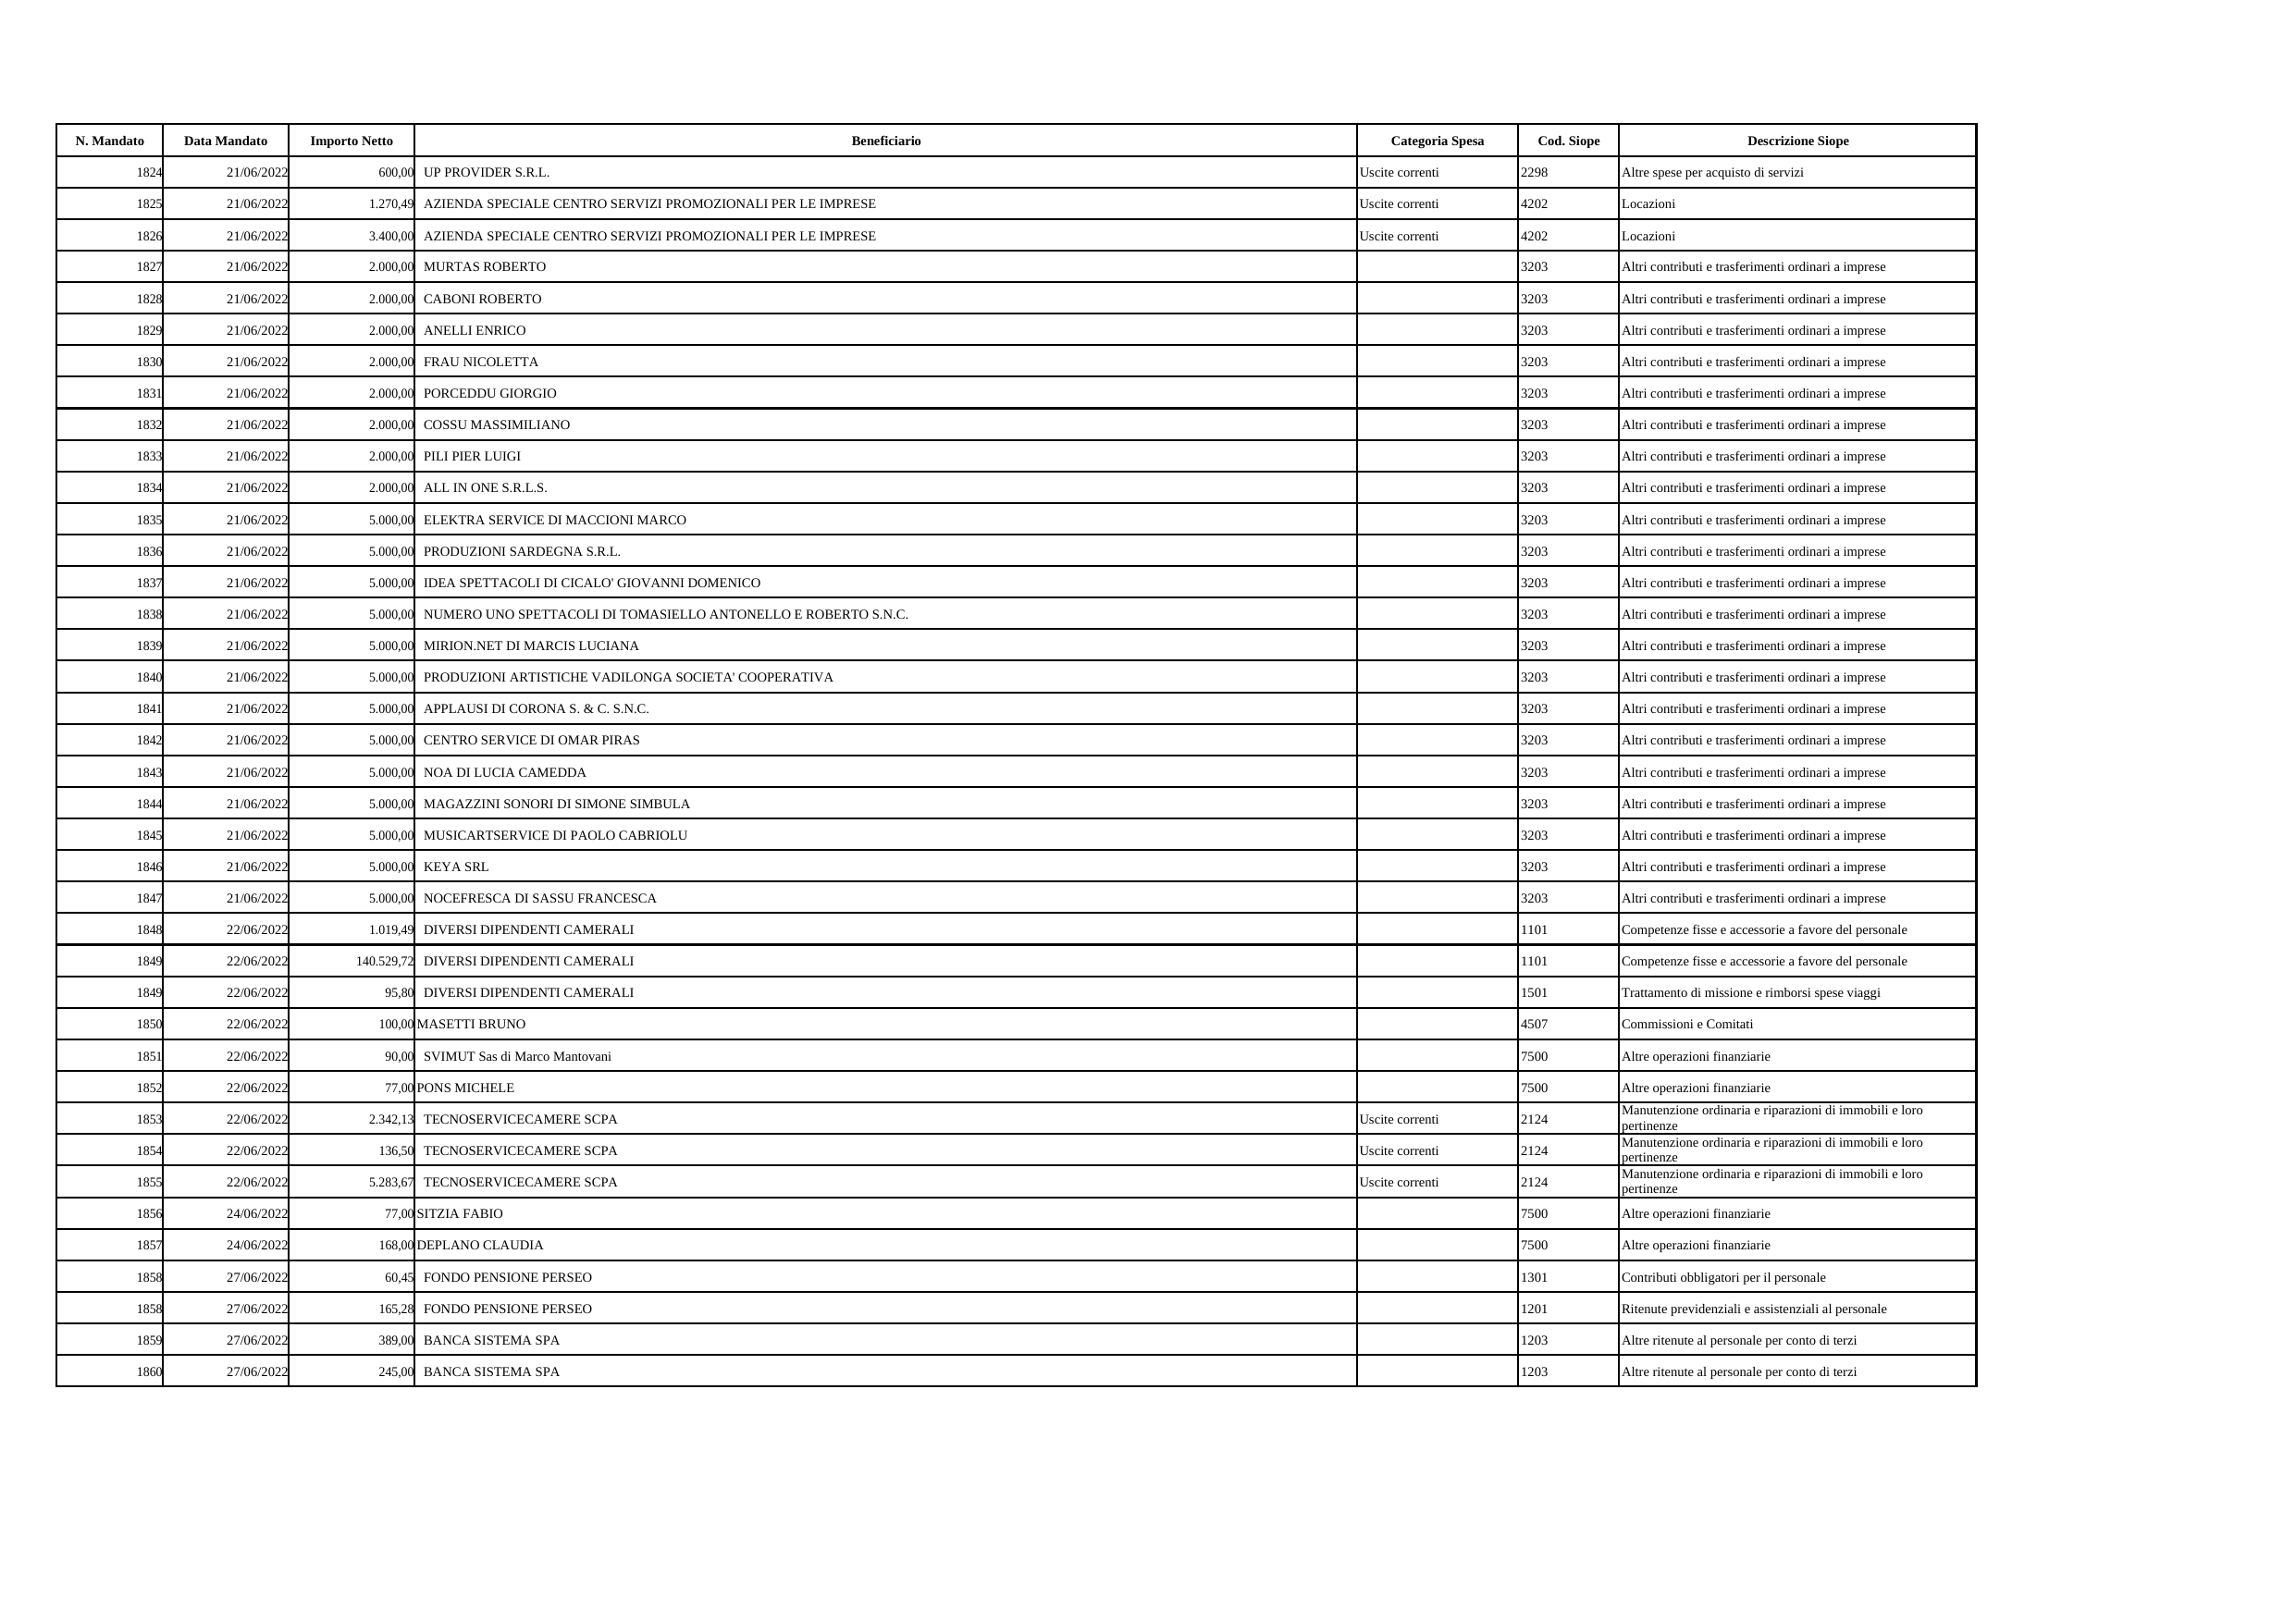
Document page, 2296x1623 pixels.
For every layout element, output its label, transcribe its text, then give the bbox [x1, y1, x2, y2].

table_cell 1825 [57, 189, 162, 218]
table_cell 1843 [57, 756, 162, 786]
table_cell UP PROVIDER S.R.L. [415, 157, 1356, 187]
table_cell Uscite correnti [1358, 1135, 1517, 1164]
table_cell Contributi obbligatori per il personale [1620, 1261, 1975, 1291]
table_cell 22/06/2022 [164, 1072, 288, 1101]
table_cell Manutenzione ordinaria e riparazioni di immobili e loro pertinenze [1620, 1166, 1975, 1196]
table_cell TECNOSERVICECAMERE SCPA [415, 1135, 1356, 1164]
table_cell Altri contributi e trasferimenti ordinari a imprese [1620, 661, 1975, 691]
table_cell MAGAZZINI SONORI DI SIMONE SIMBULA [415, 788, 1356, 818]
table_cell 21/06/2022 [164, 694, 288, 723]
table_cell 2124 [1519, 1135, 1618, 1164]
table_cell 21/06/2022 [164, 377, 288, 407]
table_cell 22/06/2022 [164, 914, 288, 943]
table_cell 3203 [1519, 283, 1618, 313]
table_cell 5.000,00 [290, 819, 414, 849]
table_cell 1854 [57, 1135, 162, 1164]
table_cell APPLAUSI DI CORONA S. & C. S.N.C. [415, 694, 1356, 723]
table_cell PORCEDDU GIORGIO [415, 377, 1356, 407]
table_cell 1.270,49 [290, 189, 414, 218]
table_cell PRODUZIONI SARDEGNA S.R.L. [415, 535, 1356, 565]
table_cell 1829 [57, 314, 162, 344]
table_cell 1831 [57, 377, 162, 407]
table_header N. Mandato [57, 125, 162, 154]
table_cell Altri contributi e trasferimenti ordinari a imprese [1620, 694, 1975, 723]
table_cell 3203 [1519, 252, 1618, 281]
table_cell [1358, 977, 1517, 1007]
table_cell MURTAS ROBERTO [415, 252, 1356, 281]
table_cell 1839 [57, 630, 162, 659]
table_cell CENTRO SERVICE DI OMAR PIRAS [415, 725, 1356, 755]
table_cell Altri contributi e trasferimenti ordinari a imprese [1620, 567, 1975, 596]
table_cell 3203 [1519, 504, 1618, 534]
table_cell 1841 [57, 694, 162, 723]
table_cell [1358, 946, 1517, 975]
table_cell [1358, 1040, 1517, 1070]
table_cell Altre operazioni finanziarie [1620, 1040, 1975, 1070]
table_cell 77,00 [290, 1199, 414, 1228]
table_cell 21/06/2022 [164, 630, 288, 659]
table_cell 21/06/2022 [164, 252, 288, 281]
table_cell 5.283,67 [290, 1166, 414, 1196]
table_cell 7500 [1519, 1230, 1618, 1260]
table_cell 1834 [57, 473, 162, 502]
table_cell [1358, 252, 1517, 281]
table_cell 21/06/2022 [164, 473, 288, 502]
table_cell 1848 [57, 914, 162, 943]
table_cell 1.019,49 [290, 914, 414, 943]
table_cell Altri contributi e trasferimenti ordinari a imprese [1620, 283, 1975, 313]
table_cell 1828 [57, 283, 162, 313]
table_cell 1301 [1519, 1261, 1618, 1291]
table_cell 5.000,00 [290, 661, 414, 691]
table_cell DIVERSI DIPENDENTI CAMERALI [415, 914, 1356, 943]
table_cell 1101 [1519, 946, 1618, 975]
table_cell [1358, 914, 1517, 943]
table_cell 2.000,00 [290, 441, 414, 470]
table_cell 3.400,00 [290, 220, 414, 250]
table_cell 60,45 [290, 1261, 414, 1291]
table_cell Altre ritenute al personale per conto di terzi [1620, 1324, 1975, 1354]
table_cell SVIMUT Sas di Marco Mantovani [415, 1040, 1356, 1070]
table_cell PILI PIER LUIGI [415, 441, 1356, 470]
table_cell Uscite correnti [1358, 157, 1517, 187]
table_cell 1836 [57, 535, 162, 565]
table_cell BANCA SISTEMA SPA [415, 1324, 1356, 1354]
table_cell 1849 [57, 977, 162, 1007]
table_cell 168,00 [290, 1230, 414, 1260]
table_cell 2.342,13 [290, 1103, 414, 1133]
table_cell 600,00 [290, 157, 414, 187]
table_cell [1358, 567, 1517, 596]
table_cell 1830 [57, 346, 162, 375]
table_cell 4507 [1519, 1009, 1618, 1039]
table_cell Competenze fisse e accessorie a favore del personale [1620, 946, 1975, 975]
table_header Beneficiario [415, 125, 1356, 154]
table_cell 5.000,00 [290, 504, 414, 534]
table_cell 21/06/2022 [164, 189, 288, 218]
table_cell [1358, 1324, 1517, 1354]
table_cell [1358, 1356, 1517, 1385]
table_cell 7500 [1519, 1072, 1618, 1101]
table_cell 7500 [1519, 1040, 1618, 1070]
table_cell Altri contributi e trasferimenti ordinari a imprese [1620, 819, 1975, 849]
table_cell 1844 [57, 788, 162, 818]
table_cell [1358, 1199, 1517, 1228]
table_cell 1846 [57, 851, 162, 880]
table_cell [1358, 788, 1517, 818]
table_cell 5.000,00 [290, 598, 414, 628]
table_cell 3203 [1519, 567, 1618, 596]
table_cell Altri contributi e trasferimenti ordinari a imprese [1620, 441, 1975, 470]
table_cell 21/06/2022 [164, 346, 288, 375]
table_cell 3203 [1519, 788, 1618, 818]
table_header Categoria Spesa [1358, 125, 1517, 154]
table_cell 4202 [1519, 220, 1618, 250]
table_cell 4202 [1519, 189, 1618, 218]
table_cell 3203 [1519, 441, 1618, 470]
table_header Cod. Siope [1519, 125, 1618, 154]
table_cell Altri contributi e trasferimenti ordinari a imprese [1620, 377, 1975, 407]
table_cell [1358, 1230, 1517, 1260]
table_cell [1358, 377, 1517, 407]
table_cell Altre spese per acquisto di servizi [1620, 157, 1975, 187]
table_cell [1358, 473, 1517, 502]
table_cell 22/06/2022 [164, 1009, 288, 1039]
table_cell NOA DI LUCIA CAMEDDA [415, 756, 1356, 786]
table_cell 3203 [1519, 535, 1618, 565]
table_cell PONS MICHELE [415, 1072, 1356, 1101]
table_cell 2.000,00 [290, 377, 414, 407]
table_cell [1358, 851, 1517, 880]
table_cell 5.000,00 [290, 630, 414, 659]
table_cell 24/06/2022 [164, 1199, 288, 1228]
table_cell Altre operazioni finanziarie [1620, 1230, 1975, 1260]
table_cell 5.000,00 [290, 882, 414, 912]
table_cell BANCA SISTEMA SPA [415, 1356, 1356, 1385]
table_cell 5.000,00 [290, 567, 414, 596]
table_cell 1857 [57, 1230, 162, 1260]
table_cell Altri contributi e trasferimenti ordinari a imprese [1620, 410, 1975, 438]
table_cell 136,50 [290, 1135, 414, 1164]
table_cell 3203 [1519, 756, 1618, 786]
table_cell 1838 [57, 598, 162, 628]
table_cell 21/06/2022 [164, 819, 288, 849]
table_cell 2124 [1519, 1166, 1618, 1196]
table_cell 27/06/2022 [164, 1356, 288, 1385]
table_cell [1358, 630, 1517, 659]
table_cell ALL IN ONE S.R.L.S. [415, 473, 1356, 502]
table_cell Altri contributi e trasferimenti ordinari a imprese [1620, 504, 1975, 534]
table_cell TECNOSERVICECAMERE SCPA [415, 1166, 1356, 1196]
table_cell 3203 [1519, 882, 1618, 912]
table_cell 140.529,72 [290, 946, 414, 975]
table_cell 3203 [1519, 819, 1618, 849]
table_cell [1358, 1009, 1517, 1039]
table_cell SITZIA FABIO [415, 1199, 1356, 1228]
table_cell [1358, 598, 1517, 628]
table_cell 1858 [57, 1293, 162, 1322]
table_cell 3203 [1519, 598, 1618, 628]
table_cell Altri contributi e trasferimenti ordinari a imprese [1620, 252, 1975, 281]
table_cell 1840 [57, 661, 162, 691]
table_cell [1358, 346, 1517, 375]
table_cell [1358, 314, 1517, 344]
table_cell 2298 [1519, 157, 1618, 187]
table_cell 1851 [57, 1040, 162, 1070]
table_cell FRAU NICOLETTA [415, 346, 1356, 375]
table_cell 3203 [1519, 377, 1618, 407]
table_cell 2.000,00 [290, 473, 414, 502]
table_cell 27/06/2022 [164, 1293, 288, 1322]
table_cell 22/06/2022 [164, 946, 288, 975]
table_cell 5.000,00 [290, 756, 414, 786]
table_cell 1845 [57, 819, 162, 849]
table_cell Ritenute previdenziali e assistenziali al personale [1620, 1293, 1975, 1322]
table_cell PRODUZIONI ARTISTICHE VADILONGA SOCIETA' COOPERATIVA [415, 661, 1356, 691]
table_cell 22/06/2022 [164, 1166, 288, 1196]
table_cell 2.000,00 [290, 314, 414, 344]
table_cell DIVERSI DIPENDENTI CAMERALI [415, 977, 1356, 1007]
table_cell Altri contributi e trasferimenti ordinari a imprese [1620, 851, 1975, 880]
table_cell 245,00 [290, 1356, 414, 1385]
table_cell [1358, 725, 1517, 755]
table_cell Altri contributi e trasferimenti ordinari a imprese [1620, 346, 1975, 375]
table_cell DEPLANO CLAUDIA [415, 1230, 1356, 1260]
table_cell 1833 [57, 441, 162, 470]
table_cell ELEKTRA SERVICE DI MACCIONI MARCO [415, 504, 1356, 534]
table_cell 1837 [57, 567, 162, 596]
table_cell 2124 [1519, 1103, 1618, 1133]
table_cell Altri contributi e trasferimenti ordinari a imprese [1620, 473, 1975, 502]
table_cell [1358, 1072, 1517, 1101]
table_cell 3203 [1519, 314, 1618, 344]
table_header Descrizione Siope [1620, 125, 1975, 154]
table_cell 21/06/2022 [164, 725, 288, 755]
table_cell Commissioni e Comitati [1620, 1009, 1975, 1039]
table_cell 1203 [1519, 1356, 1618, 1385]
table_cell 3203 [1519, 410, 1618, 438]
table_cell Altri contributi e trasferimenti ordinari a imprese [1620, 314, 1975, 344]
table_cell 1835 [57, 504, 162, 534]
table_cell Locazioni [1620, 189, 1975, 218]
table_cell 1860 [57, 1356, 162, 1385]
table_cell 165,28 [290, 1293, 414, 1322]
table_cell Altri contributi e trasferimenti ordinari a imprese [1620, 882, 1975, 912]
table_cell [1358, 661, 1517, 691]
table_cell 22/06/2022 [164, 1103, 288, 1133]
table_cell 5.000,00 [290, 851, 414, 880]
table_cell 21/06/2022 [164, 157, 288, 187]
table_cell 21/06/2022 [164, 504, 288, 534]
table_cell 21/06/2022 [164, 788, 288, 818]
table_cell 1850 [57, 1009, 162, 1039]
table_cell 1101 [1519, 914, 1618, 943]
table_cell [1358, 441, 1517, 470]
table_cell ANELLI ENRICO [415, 314, 1356, 344]
table_header Data Mandato [164, 125, 288, 154]
table_cell 3203 [1519, 694, 1618, 723]
table_cell [1358, 756, 1517, 786]
table_cell 1853 [57, 1103, 162, 1133]
table_cell Competenze fisse e accessorie a favore del personale [1620, 914, 1975, 943]
table_cell 1855 [57, 1166, 162, 1196]
table_cell Altri contributi e trasferimenti ordinari a imprese [1620, 725, 1975, 755]
table_cell [1358, 410, 1517, 438]
table_cell AZIENDA SPECIALE CENTRO SERVIZI PROMOZIONALI PER LE IMPRESE [415, 220, 1356, 250]
table_cell 21/06/2022 [164, 220, 288, 250]
table_cell IDEA SPETTACOLI DI CICALO' GIOVANNI DOMENICO [415, 567, 1356, 596]
table_cell AZIENDA SPECIALE CENTRO SERVIZI PROMOZIONALI PER LE IMPRESE [415, 189, 1356, 218]
table_cell Manutenzione ordinaria e riparazioni di immobili e loro pertinenze [1620, 1135, 1975, 1164]
table_cell 1842 [57, 725, 162, 755]
table_cell 2.000,00 [290, 283, 414, 313]
table_cell [1358, 283, 1517, 313]
table_cell 22/06/2022 [164, 1135, 288, 1164]
table_cell [1358, 819, 1517, 849]
table_cell 21/06/2022 [164, 851, 288, 880]
table_cell 21/06/2022 [164, 283, 288, 313]
table_cell 1203 [1519, 1324, 1618, 1354]
table_cell 21/06/2022 [164, 535, 288, 565]
table_cell 1826 [57, 220, 162, 250]
table_cell 3203 [1519, 473, 1618, 502]
table_cell NOCEFRESCA DI SASSU FRANCESCA [415, 882, 1356, 912]
table_cell [1358, 1293, 1517, 1322]
table_cell 7500 [1519, 1199, 1618, 1228]
table_cell 1849 [57, 946, 162, 975]
table_cell 1501 [1519, 977, 1618, 1007]
table_cell 1827 [57, 252, 162, 281]
table_cell 5.000,00 [290, 725, 414, 755]
table_cell 3203 [1519, 630, 1618, 659]
table_cell 21/06/2022 [164, 410, 288, 438]
table_cell 90,00 [290, 1040, 414, 1070]
table_cell Altri contributi e trasferimenti ordinari a imprese [1620, 535, 1975, 565]
table_cell 21/06/2022 [164, 661, 288, 691]
table_cell DIVERSI DIPENDENTI CAMERALI [415, 946, 1356, 975]
table_cell 21/06/2022 [164, 598, 288, 628]
table_cell MUSICARTSERVICE DI PAOLO CABRIOLU [415, 819, 1356, 849]
table_cell Uscite correnti [1358, 189, 1517, 218]
table_cell Altri contributi e trasferimenti ordinari a imprese [1620, 598, 1975, 628]
table_cell 3203 [1519, 851, 1618, 880]
table_cell Altre operazioni finanziarie [1620, 1072, 1975, 1101]
table_cell Uscite correnti [1358, 1103, 1517, 1133]
table_cell 5.000,00 [290, 535, 414, 565]
table_cell KEYA SRL [415, 851, 1356, 880]
table_cell 22/06/2022 [164, 1040, 288, 1070]
table_cell Locazioni [1620, 220, 1975, 250]
table_cell COSSU MASSIMILIANO [415, 410, 1356, 438]
table_cell 95,80 [290, 977, 414, 1007]
table_cell Altre operazioni finanziarie [1620, 1199, 1975, 1228]
table_cell 3203 [1519, 725, 1618, 755]
table_cell [1358, 535, 1517, 565]
table_cell 77,00 [290, 1072, 414, 1101]
table_cell Uscite correnti [1358, 1166, 1517, 1196]
table_cell Altri contributi e trasferimenti ordinari a imprese [1620, 630, 1975, 659]
table_cell 5.000,00 [290, 694, 414, 723]
table_cell 21/06/2022 [164, 314, 288, 344]
table_cell 1858 [57, 1261, 162, 1291]
table_cell 21/06/2022 [164, 441, 288, 470]
table_cell 3203 [1519, 346, 1618, 375]
table_cell [1358, 1261, 1517, 1291]
table_cell 1852 [57, 1072, 162, 1101]
table_cell 1859 [57, 1324, 162, 1354]
table_cell 2.000,00 [290, 252, 414, 281]
table_cell 3203 [1519, 661, 1618, 691]
table_cell FONDO PENSIONE PERSEO [415, 1293, 1356, 1322]
table_cell 22/06/2022 [164, 977, 288, 1007]
table_cell MASETTI BRUNO [415, 1009, 1356, 1039]
table_cell 1824 [57, 157, 162, 187]
table_cell FONDO PENSIONE PERSEO [415, 1261, 1356, 1291]
table_cell 1847 [57, 882, 162, 912]
table_cell [1358, 882, 1517, 912]
table_cell [1358, 694, 1517, 723]
table_cell TECNOSERVICECAMERE SCPA [415, 1103, 1356, 1133]
table_header Importo Netto [290, 125, 414, 154]
table_cell 2.000,00 [290, 410, 414, 438]
table_cell 100,00 [290, 1009, 414, 1039]
table_cell Manutenzione ordinaria e riparazioni di immobili e loro pertinenze [1620, 1103, 1975, 1133]
table_cell 389,00 [290, 1324, 414, 1354]
table_cell Uscite correnti [1358, 220, 1517, 250]
table_cell Altre ritenute al personale per conto di terzi [1620, 1356, 1975, 1385]
table_cell 24/06/2022 [164, 1230, 288, 1260]
table_cell Trattamento di missione e rimborsi spese viaggi [1620, 977, 1975, 1007]
table_cell 1856 [57, 1199, 162, 1228]
table_cell 21/06/2022 [164, 882, 288, 912]
table_cell 2.000,00 [290, 346, 414, 375]
table_cell 27/06/2022 [164, 1324, 288, 1354]
table_cell NUMERO UNO SPETTACOLI DI TOMASIELLO ANTONELLO E ROBERTO S.N.C. [415, 598, 1356, 628]
table_cell Altri contributi e trasferimenti ordinari a imprese [1620, 788, 1975, 818]
table_cell MIRION.NET DI MARCIS LUCIANA [415, 630, 1356, 659]
table_cell CABONI ROBERTO [415, 283, 1356, 313]
table_cell 21/06/2022 [164, 756, 288, 786]
table_cell [1358, 504, 1517, 534]
table_cell 5.000,00 [290, 788, 414, 818]
table_cell Altri contributi e trasferimenti ordinari a imprese [1620, 756, 1975, 786]
table_cell 1832 [57, 410, 162, 438]
table_cell 27/06/2022 [164, 1261, 288, 1291]
table_cell 1201 [1519, 1293, 1618, 1322]
table_cell 21/06/2022 [164, 567, 288, 596]
